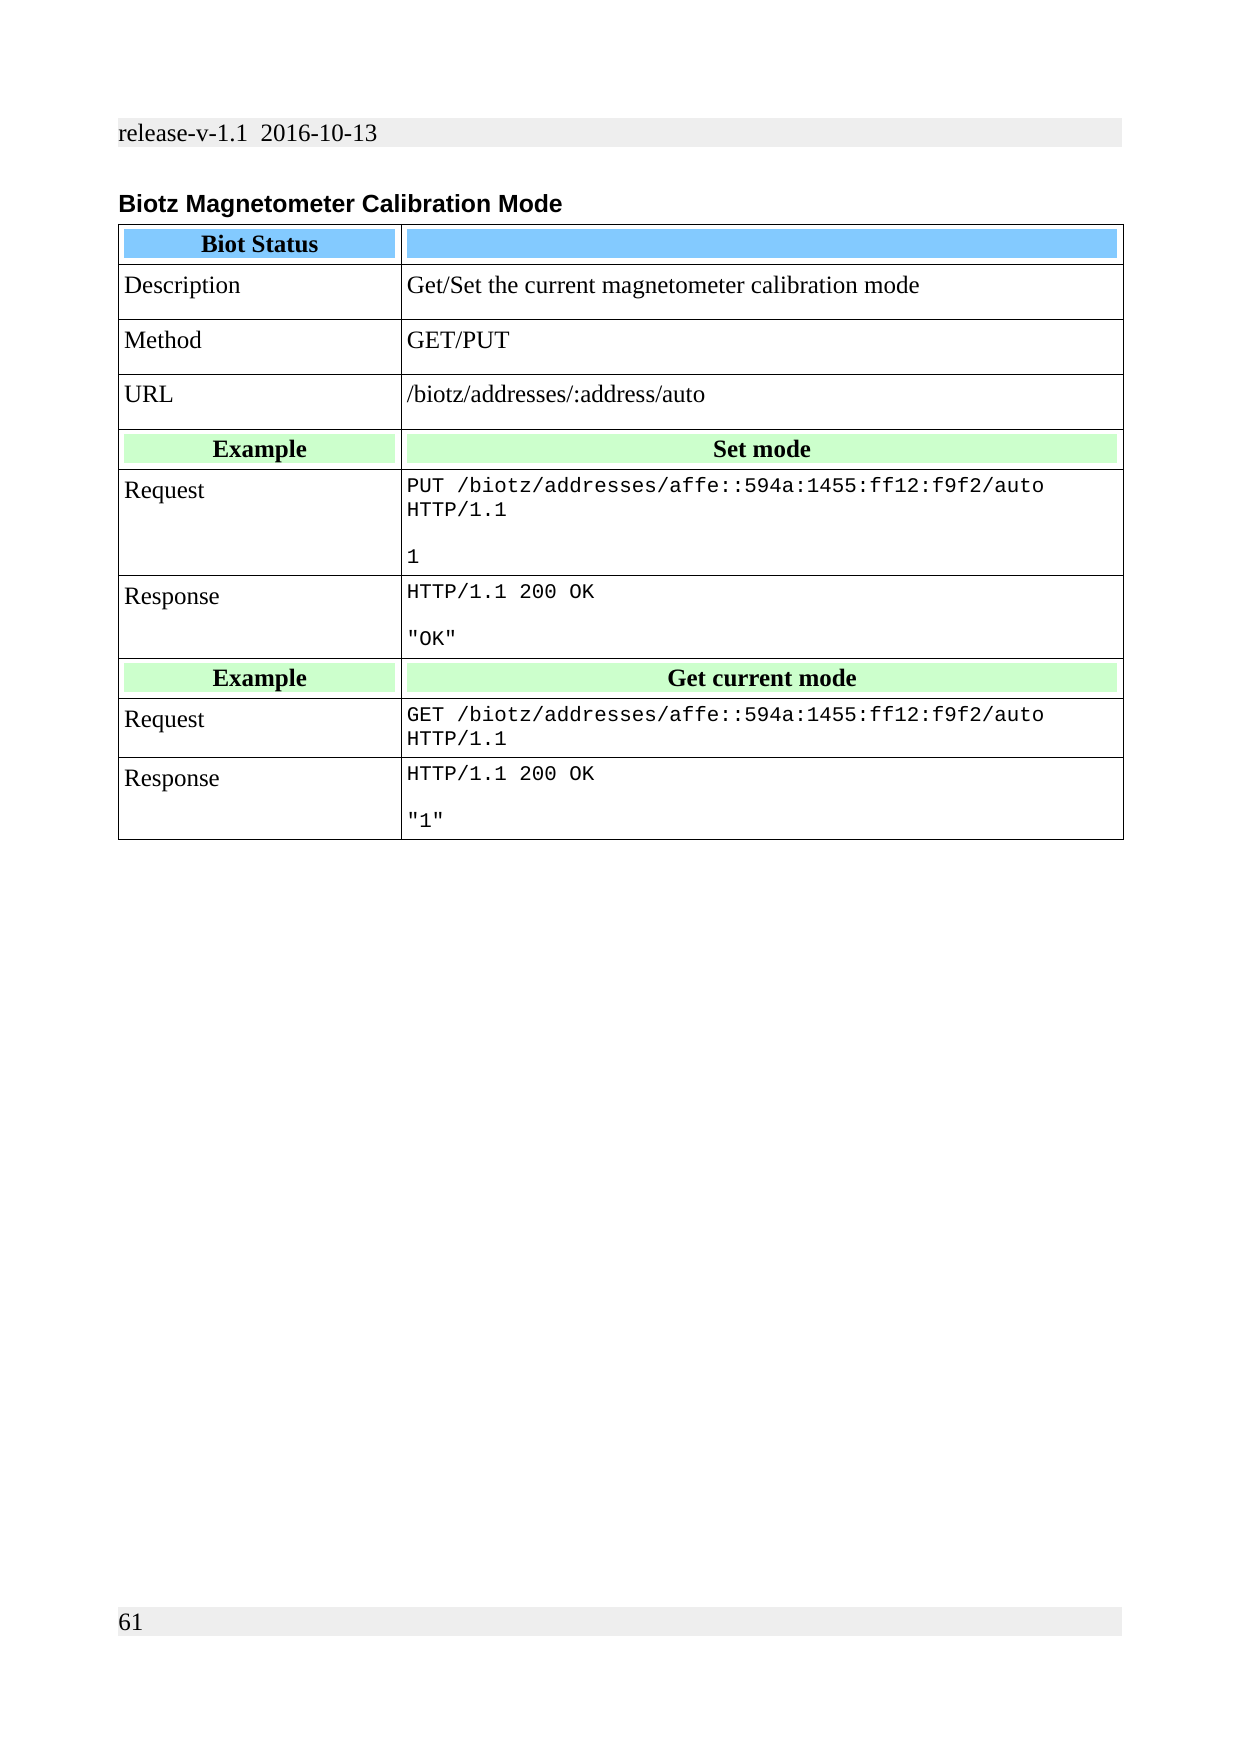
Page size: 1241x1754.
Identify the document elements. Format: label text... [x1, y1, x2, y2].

table_header [402, 225, 1123, 264]
subtitle Biotz Magnetometer Calibration Mode [118, 189, 1122, 217]
table_cell Get/Set the current magnetometer calibration mode [402, 265, 1123, 319]
table_cell /biotz/addresses/:address/auto [402, 375, 1123, 429]
table_cell Set mode [402, 430, 1123, 469]
table_cell Description [119, 265, 401, 319]
table_cell Response [119, 758, 401, 839]
table_header PUT /biotz/addresses/affe::594a:1455:ff12:f9f2/auto HTTP/1.1 1 [402, 470, 1123, 575]
table_cell HTTP/1.1 200 OK "1" [402, 758, 1123, 839]
table_cell GET/PUT [402, 320, 1123, 374]
table_cell Example [119, 659, 401, 698]
table_header Request [119, 470, 401, 575]
table_cell Response [119, 576, 401, 658]
table_cell HTTP/1.1 200 OK "OK" [402, 576, 1123, 658]
table_header Biot Status [119, 225, 401, 264]
table_cell Get current mode [402, 659, 1123, 698]
table_cell Request [119, 699, 401, 757]
table_cell Example [119, 430, 401, 469]
table_cell Method [119, 320, 401, 374]
table_cell URL [119, 375, 401, 429]
table_cell GET /biotz/addresses/affe::594a:1455:ff12:f9f2/auto HTTP/1.1 [402, 699, 1123, 757]
